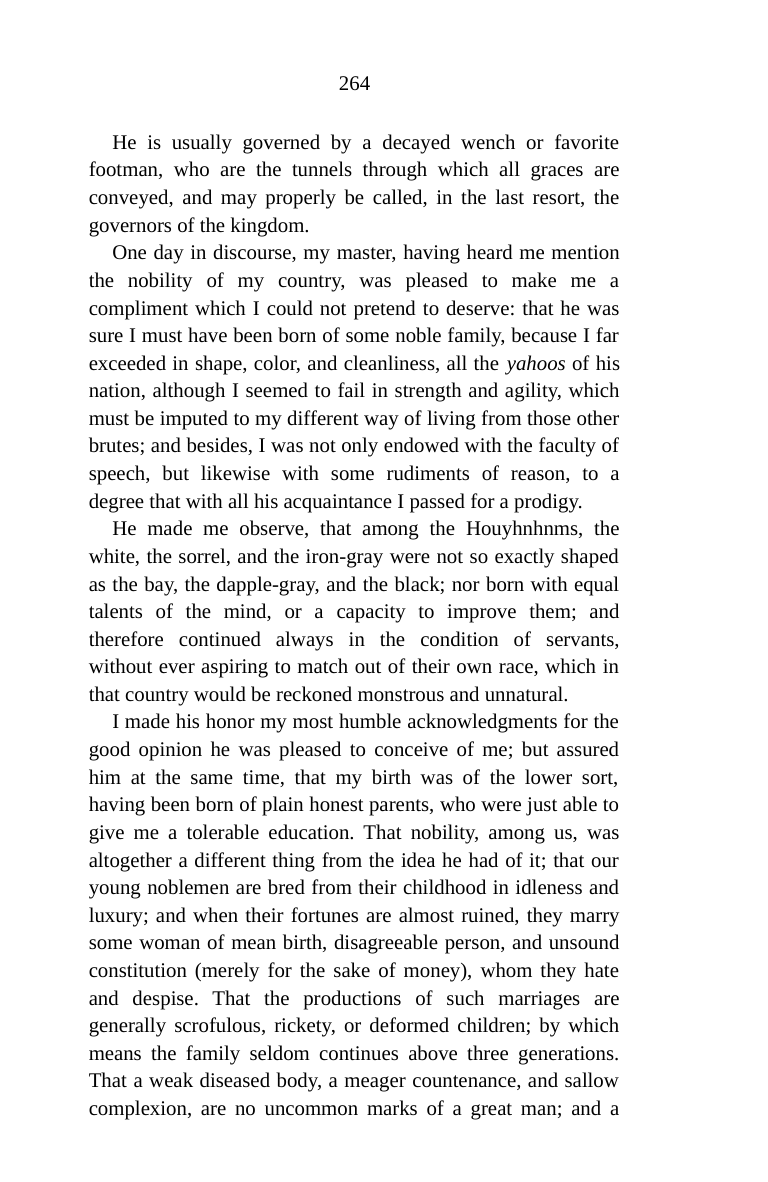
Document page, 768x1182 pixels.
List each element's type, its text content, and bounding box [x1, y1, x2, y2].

text He is usually governed by a decayed wench or favorite footman, who are the tunnels through which all graces are conveyed, and may properly be called, in the last resort, the governors of the kingdom. [88, 130, 620, 237]
text One day in discourse, my master, having heard me mention the nobility of my country, was pleased to make me a compliment which I could not pretend to deserve: that he was sure I must have been born of some noble family, because I far exceeded in shape, color, and cleanliness, all the yahoos of his nation, although I seemed to fail in strength and agility, which must be imputed to my different way of living from those other brutes; and besides, I was not only endowed with the faculty of speech, but likewise with some rudiments of reason, to a degree that with all his acquaintance I passed for a prodigy. [88, 240, 620, 513]
text He made me observe, that among the Houyhnhnms, the white, the sorrel, and the iron-gray were not so exactly shaped as the bay, the dapple-gray, and the black; nor born with equal talents of the mind, or a capacity to improve them; and therefore continued always in the condition of servants, without ever aspiring to match out of their own race, which in that country would be reckoned monstrous and unnatural. [88, 516, 620, 706]
text I made his honor my most humble acknowledgments for the good opinion he was pleased to conceive of me; but assured him at the same time, that my birth was of the lower sort, having been born of plain honest parents, who were just able to give me a tolerable education. That nobility, among us, was altogether a different thing from the idea he had of it; that our young noblemen are bred from their childhood in idleness and luxury; and when their fortunes are almost ruined, they marry some woman of mean birth, disagreeable person, and unsound constitution (merely for the sake of money), whom they hate and despise. That the productions of such marriages are generally scrofulous, rickety, or deformed children; by which means the family seldom continues above three generations. That a weak diseased body, a meager countenance, and sallow complexion, are no uncommon marks of a great man; and a [88, 709, 620, 1120]
